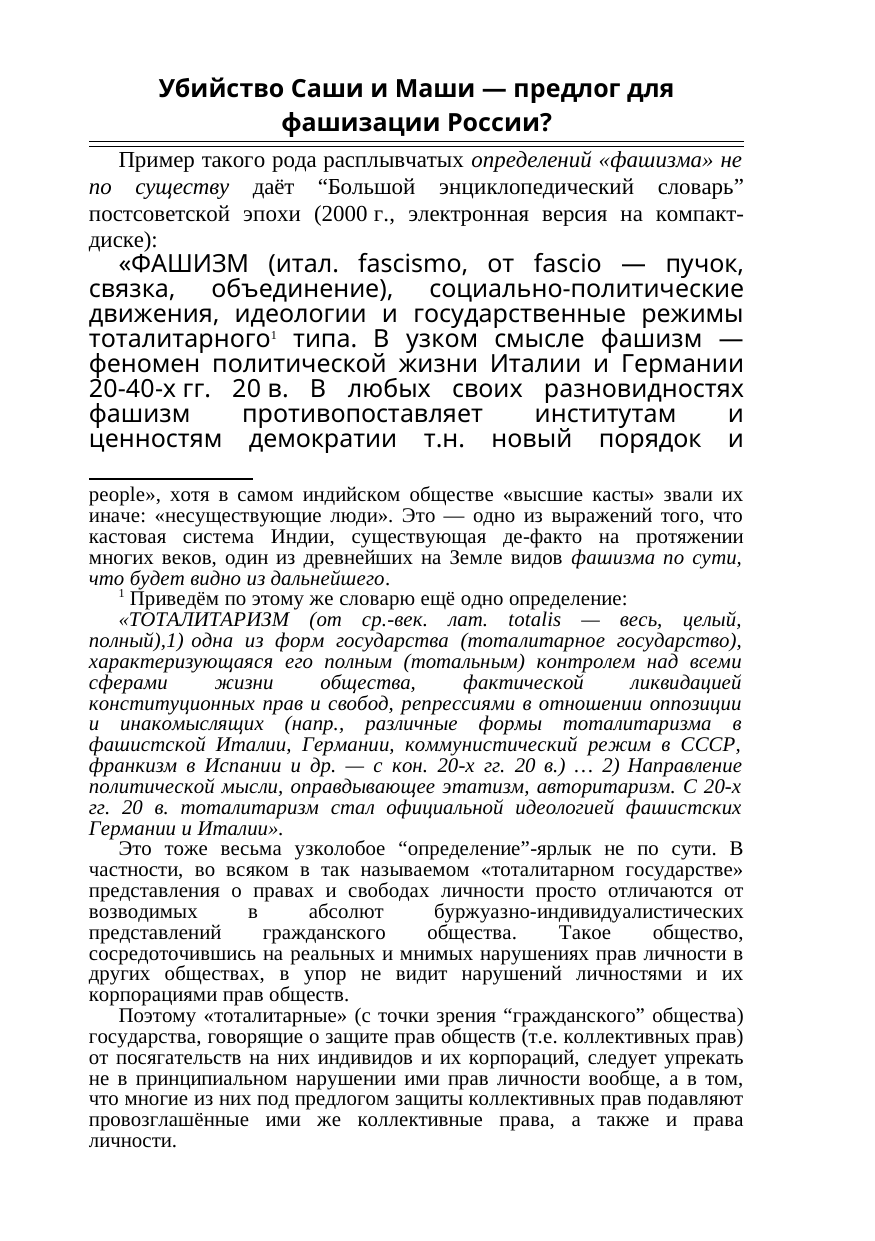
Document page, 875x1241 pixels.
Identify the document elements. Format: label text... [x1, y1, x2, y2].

text «ТОТАЛИТАРИЗМ (от ср.-век. лат. totalis — весь, целый, полный),1) одна из форм государства (тота­ли­тар­ное государство), характеризующаяся его полным (тотальным) контролем над всеми сферами жизни общества, фактической ликвидацией конституционных прав и свобод, репрессиями в отношении оппозиции и инакомыслящих (напр., различные формы тоталитаризма в фашистской Италии, Германии, коммунистический режим в СССР, франкизм в Испании и др. — с кон. 20-х гг. 20 в.) … 2) Направление политической мысли, оправдывающее этатизм, авторитаризм. С 20-х гг. 20 в. тоталитаризм стал официальной идеологией фашистских Германии и Италии». [89, 610, 744, 839]
text Это тоже весьма узколобое “определение”-ярлык не по сути. В частности, во всяком в так называемом «тоталитарном государстве» представления о правах и свободах личности просто отличаются от возводимых в абсолют буржуазно-индивидуалистических представлений гражданского общества. Такое общество, сосредоточившись на реальных и мнимых нарушениях прав личности в других обществах, в упор не видит нарушений личностями и их корпорациями прав обществ. [89, 839, 744, 1006]
text people», хотя в самом индийском обществе «высшие касты» звали их иначе: «несуществующие люди». Это — одно из выражений того, что кастовая система Индии, существующая де-факто на протяжении многих веков, один из древнейших на Земле видов фашизма по сути, что будет видно из дальнейшего. [89, 485, 744, 589]
text Пример такого рода расплывчатых определений «фашизма» не по существу даёт “Большой энциклопедический словарь” постсоветской эпохи (2000 г., электронная версия на компакт-диске): [89, 147, 744, 252]
text Поэтому «тоталитарные» (с точки зрения “гражданского” общества) государства, говорящие о защите прав обществ (т.е. коллективных прав) от посягательств на них индивидов и их корпораций, следует упрекать не в принципиальном нарушении ими прав личности вообще, а в том, что многие из них под предлогом защиты коллективных прав подавляют провозглашённые ими же коллективные права, а также и права личности. [89, 1006, 744, 1152]
text Приведём по этому же словарю ещё одно определение: [89, 589, 744, 610]
text «ФАШИЗМ (итал. fascismo, от fascio — пучок, связка, объединение), социально-политические движения, идеологии и государственные режимы тоталитарного типа. В узком смысле фашизм — феномен политической жизни Италии и Германии 20-40‑х гг. 20 в. В любых своих разновидностях фашизм противопоставляет институтам и ценностям демократии т.н. новый порядок и [89, 252, 744, 452]
